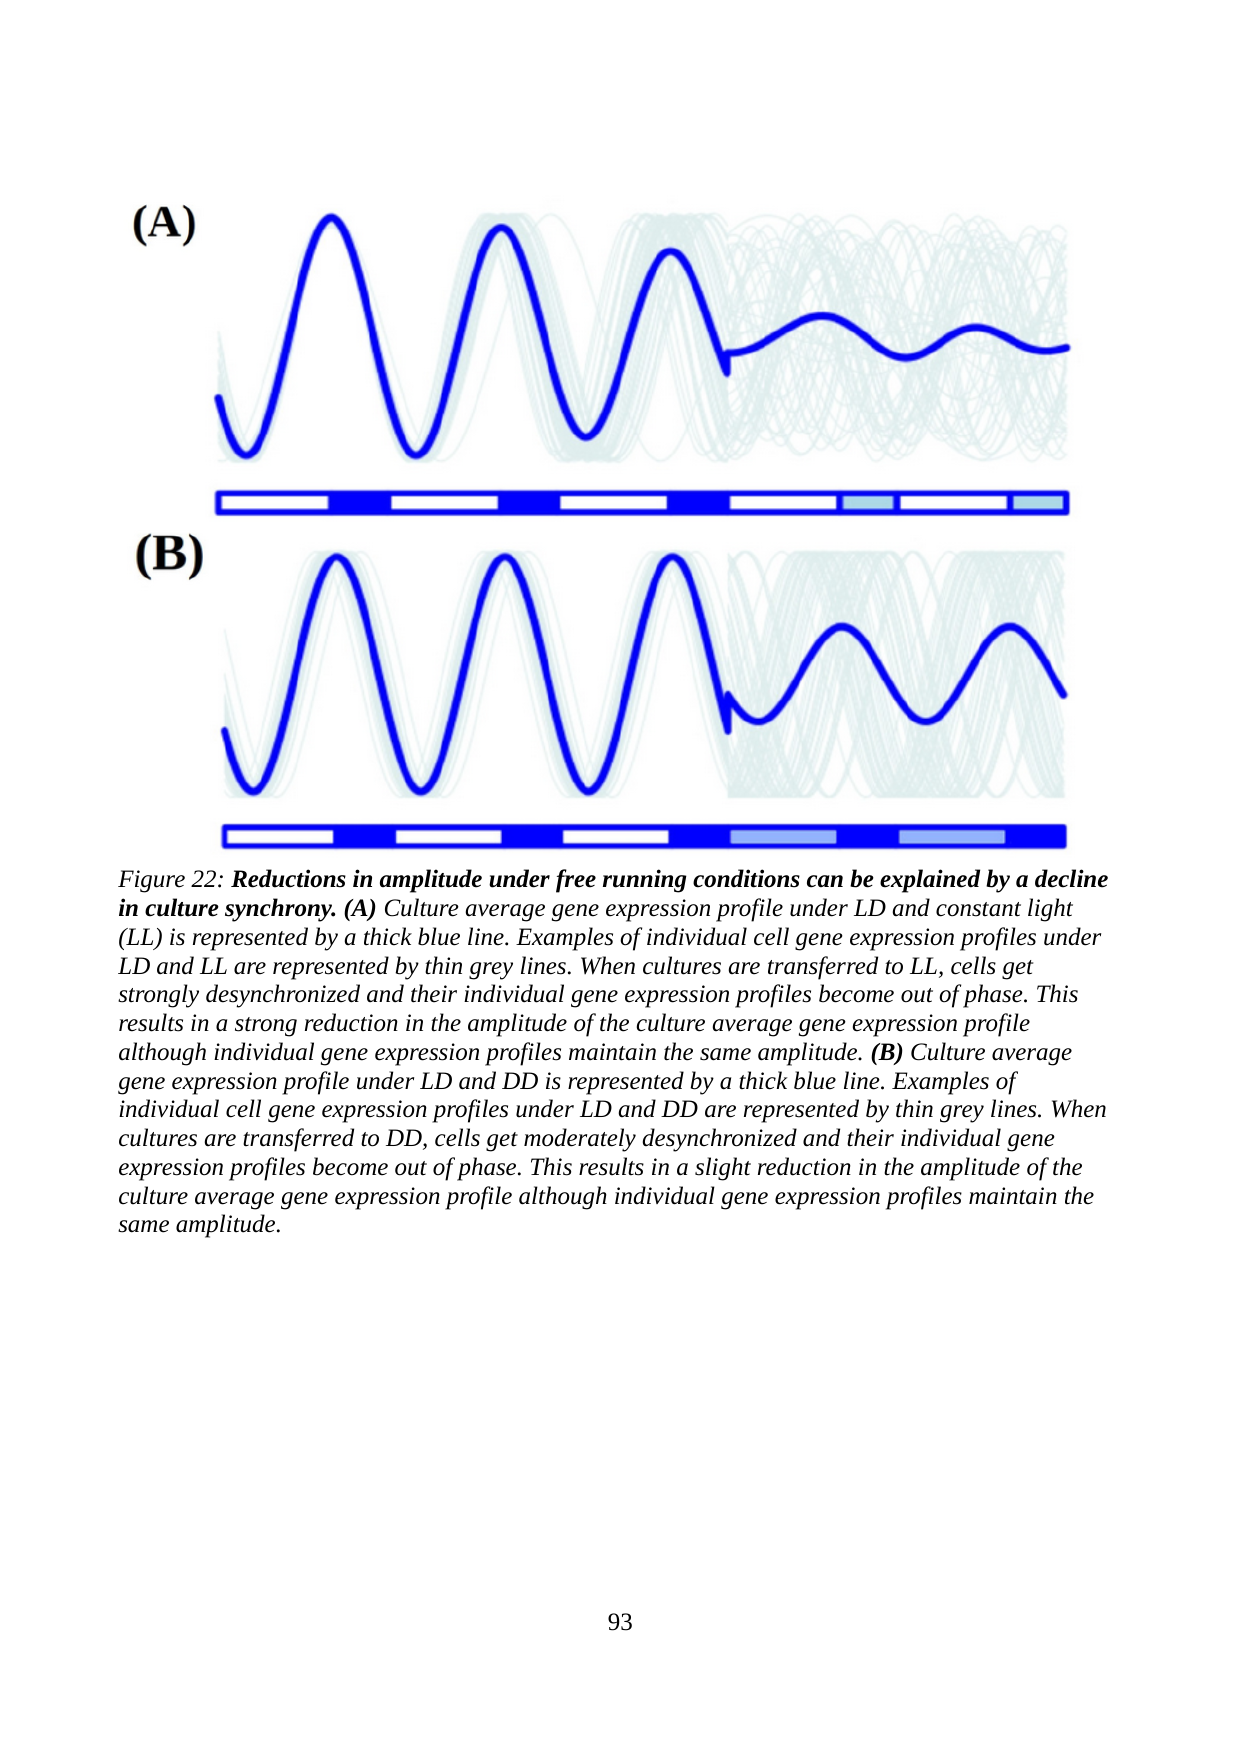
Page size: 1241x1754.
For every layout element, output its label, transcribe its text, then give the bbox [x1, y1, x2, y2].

text Figure 22: Reductions in amplitude under free running conditions can be explained by a decline in culture synchrony. (A) Culture average gene expression profile under LD and constant light (LL) is represented by a thick blue line. Examples of individual cell gene expression profiles under LD and LL are represented by thin grey lines. When cultures are transferred to LL, cells get strongly desynchronized and their individual gene expression profiles become out of phase. This results in a strong reduction in the amplitude of the culture average gene expression profile although individual gene expression profiles maintain the same amplitude. (B) Culture average gene expression profile under LD and DD is represented by a thick blue line. Examples of individual cell gene expression profiles under LD and DD are represented by thin grey lines. When cultures are transferred to DD, cells get moderately desynchronized and their individual gene expression profiles become out of phase. This results in a slight reduction in the amplitude of the culture average gene expression profile although individual gene expression profiles maintain the same amplitude. [118, 865, 1122, 1238]
picture [118, 188, 1123, 865]
